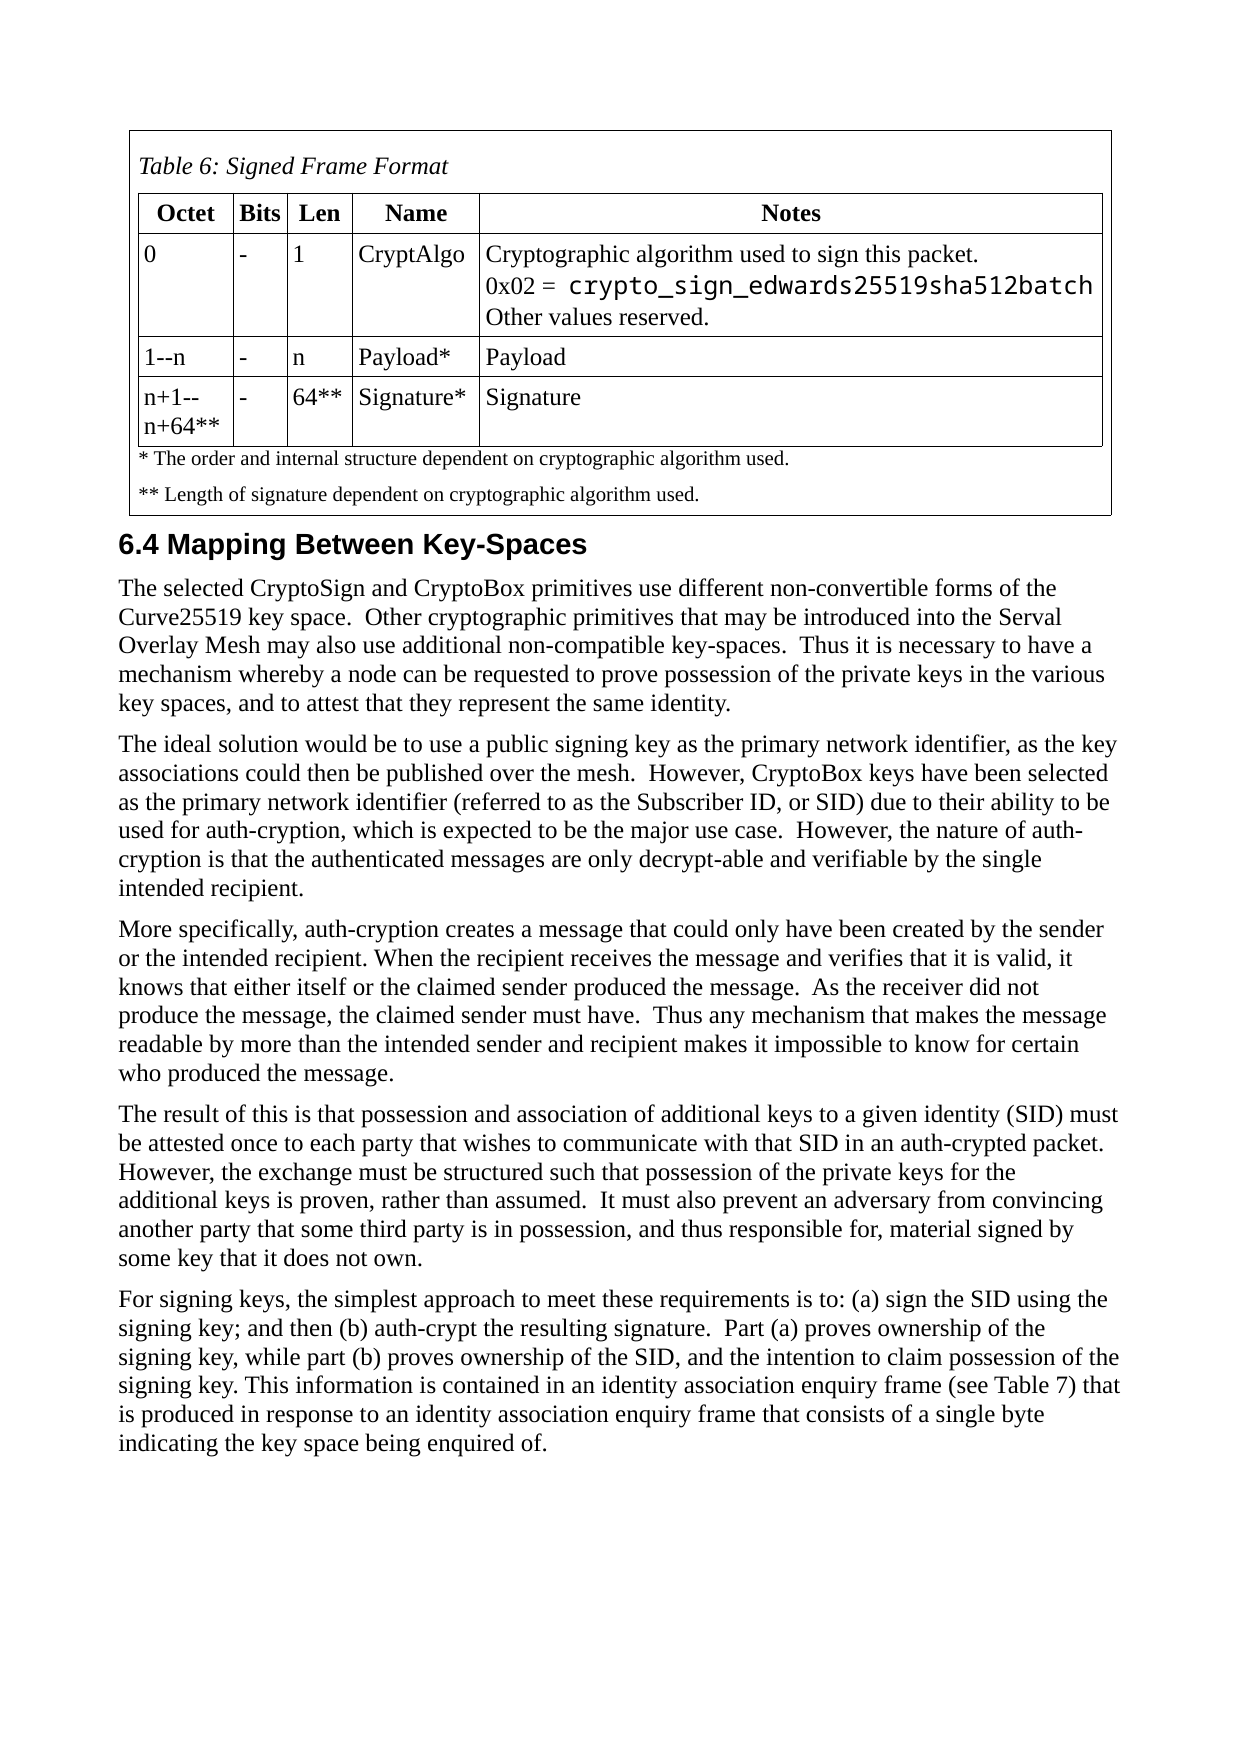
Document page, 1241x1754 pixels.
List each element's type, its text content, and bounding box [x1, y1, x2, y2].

table_cell CryptAlgo [353, 234, 479, 336]
text * The order and internal structure dependent on cryptographic algorithm used. [138, 447, 1102, 470]
text The selected CryptoSign and CryptoBox primitives use different non-convertible forms of the Curve25519 key space. Other cryptographic primitives that may be introduced into the Serval Overlay Mesh may also use additional non-compatible key-spaces. Thus it is necessary to have a mechanism whereby a node can be requested to prove possession of the private keys in the various key spaces, and to attest that they represent the same identity. [118, 573, 1122, 717]
table_cell - [234, 377, 287, 446]
table_cell Signature [480, 377, 1102, 446]
table_header Name [353, 194, 479, 233]
table_cell 1 [288, 234, 352, 336]
text ** Length of signature dependent on cryptographic algorithm used. [138, 482, 1102, 506]
table_cell 0 [139, 234, 233, 336]
table_cell Payload [480, 337, 1102, 376]
table_cell n+1--n+64** [139, 377, 233, 446]
text The ideal solution would be to use a public signing key as the primary network identifier, as the key associations could then be published over the mesh. However, CryptoBox keys have been selected as the primary network identifier (referred to as the Subscriber ID, or SID) due to their ability to be used for auth-cryption, which is expected to be the major use case. However, the nature of auth-cryption is that the authenticated messages are only decrypt-able and verifiable by the single intended recipient. [118, 729, 1122, 902]
table_cell n [288, 337, 352, 376]
table_cell - [234, 234, 287, 336]
text The result of this is that possession and association of additional keys to a given identity (SID) must be attested once to each party that wishes to communicate with that SID in an auth-crypted packet. However, the exchange must be structured such that possession of the private keys for the additional keys is proven, rather than assumed. It must also prevent an adversary from convincing another party that some third party is in possession, and thus responsible for, material signed by some key that it does not own. [118, 1099, 1122, 1272]
table_cell - [234, 337, 287, 376]
text More specifically, auth-cryption creates a message that could only have been created by the sender or the intended recipient. When the recipient receives the message and verifies that it is valid, it knows that either itself or the claimed sender produced the message. As the receiver did not produce the message, the claimed sender must have. Thus any mechanism that makes the message readable by more than the intended sender and recipient makes it impossible to know for certain who produced the message. [118, 914, 1122, 1087]
table_header Notes [480, 194, 1102, 233]
table_cell Cryptographic algorithm used to sign this packet. 0x02 = crypto_sign_edwards25519sha512batch Other values reserved. [480, 234, 1102, 336]
table_header Bits [234, 194, 287, 233]
subtitle 6.4 Mapping Between Key-Spaces [118, 118, 1122, 561]
table_cell 64** [288, 377, 352, 446]
table_header Octet [139, 194, 233, 233]
text For signing keys, the simplest approach to meet these requirements is to: (a) sign the SID using the signing key; and then (b) auth-crypt the resulting signature. Part (a) proves ownership of the signing key, while part (b) proves ownership of the SID, and the intention to claim possession of the signing key. This information is contained in an identity association enquiry frame (see Table 7) that is produced in response to an identity association enquiry frame that consists of a single byte indicating the key space being enquired of. [118, 1284, 1122, 1457]
table_cell Signature* [353, 377, 479, 446]
table_cell Payload* [353, 337, 479, 376]
text Table 6: Signed Frame Format [138, 151, 1102, 180]
table_header Len [288, 194, 352, 233]
table_cell 1--n [139, 337, 233, 376]
